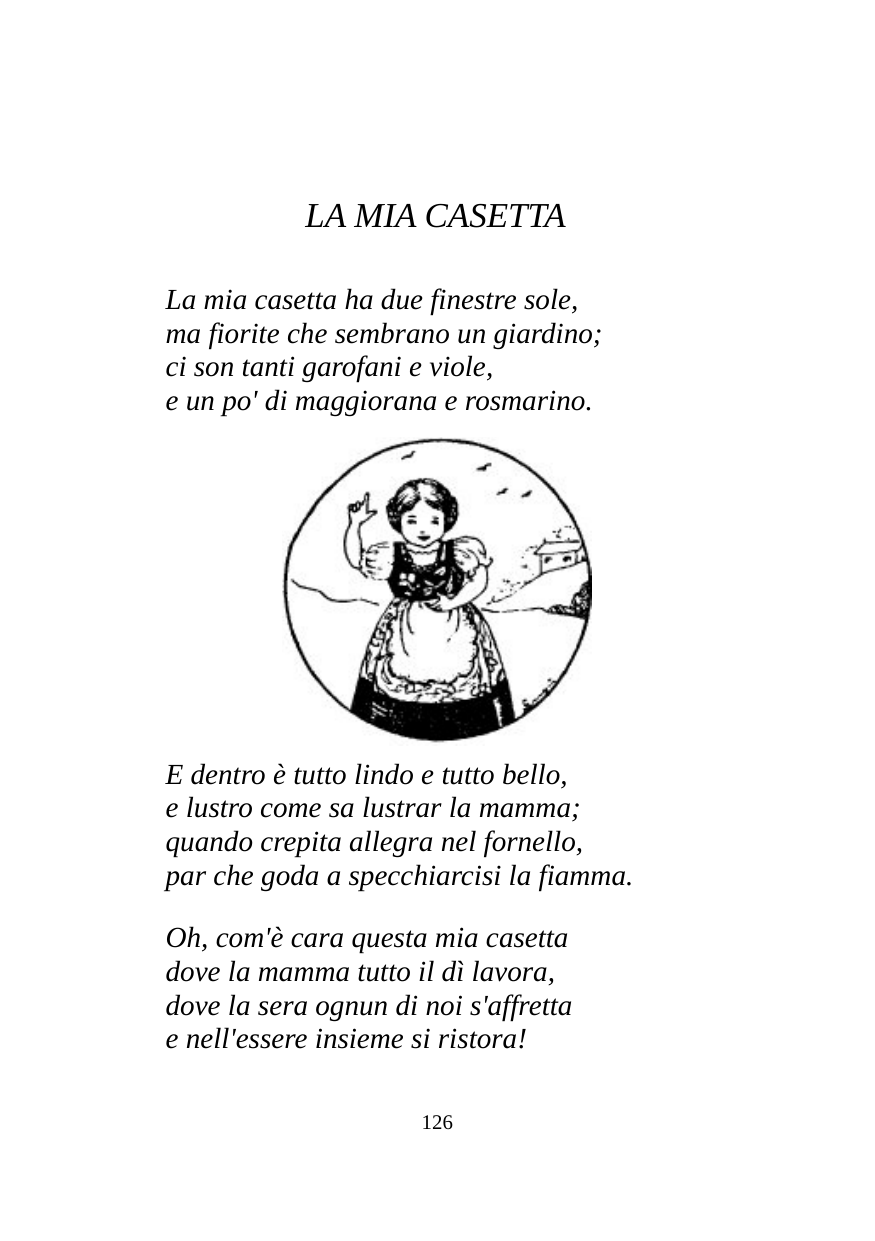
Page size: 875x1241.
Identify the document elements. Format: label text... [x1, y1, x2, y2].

subtitle LA MIA CASETTA [106, 195, 768, 235]
text E dentro è tutto lindo e tutto bello, e lustro come sa lustrar la mamma; quando crepita allegra nel fornello, par che goda a specchiarcisi la fiamma. [165, 746, 768, 891]
text La mia casetta ha due finestre sole, ma fiorite che sembrano un giardino; ci son tanti garofani e viole, e un po' di maggiorana e rosmarino. [165, 282, 768, 416]
picture [282, 437, 592, 746]
text Oh, com'è cara questa mia casetta dove la mamma tutto il dì lavora, dove la sera ognun di noi s'affretta e nell'essere insieme si ristora! [165, 921, 768, 1055]
